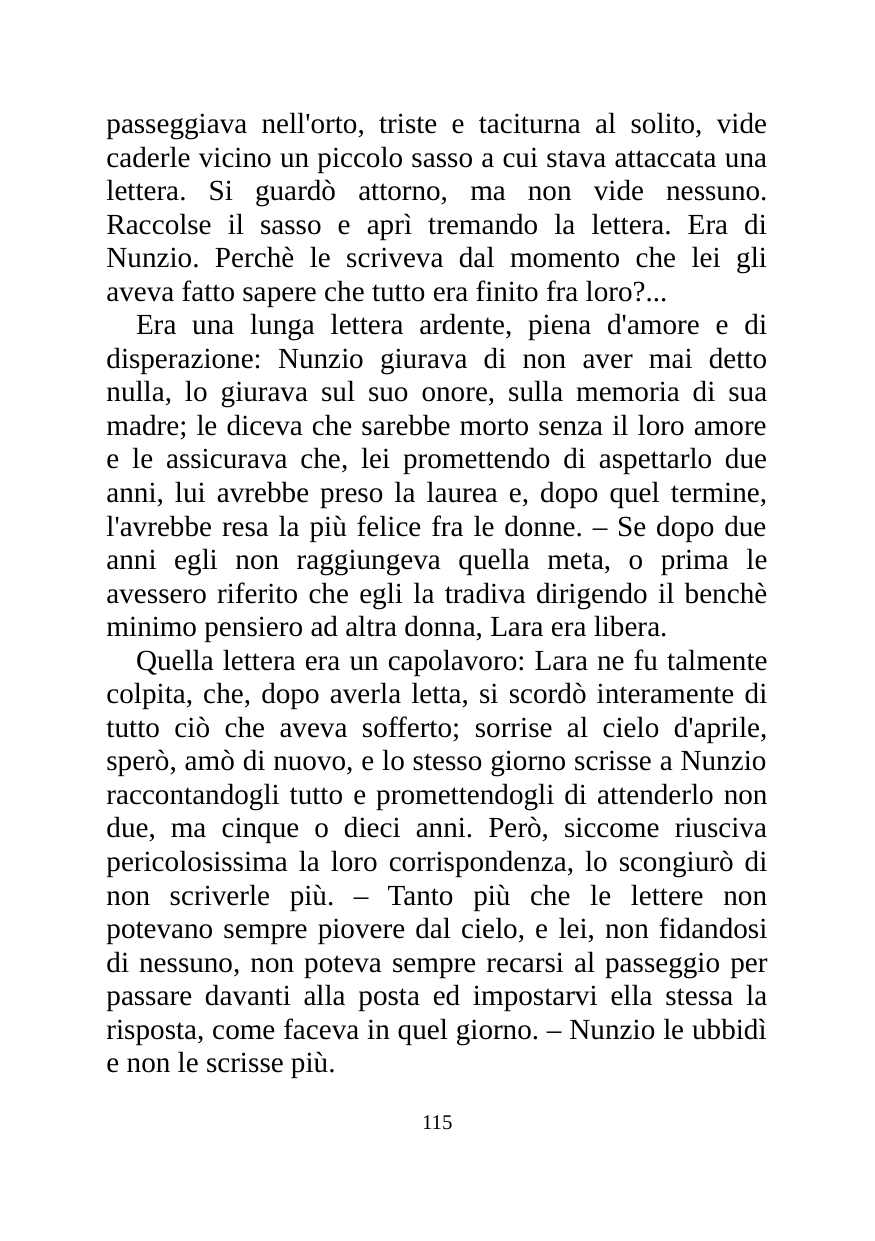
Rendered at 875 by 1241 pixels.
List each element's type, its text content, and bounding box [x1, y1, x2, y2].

text Era una lunga lettera ardente, piena d'amore e di disperazione: Nunzio giurava di non aver mai detto nulla, lo giurava sul suo onore, sulla memoria di sua madre; le diceva che sarebbe morto senza il loro amore e le assicurava che, lei promettendo di aspettarlo due anni, lui avrebbe preso la laurea e, dopo quel termine, l'avrebbe resa la più felice fra le donne. – Se dopo due anni egli non raggiungeva quella meta, o prima le avessero riferito che egli la tradiva dirigendo il benchè minimo pensiero ad altra donna, Lara era libera. [106, 307, 768, 643]
text Quella lettera era un capolavoro: Lara ne fu talmente colpita, che, dopo averla letta, si scordò interamente di tutto ciò che aveva sofferto; sorrise al cielo d'aprile, sperò, amò di nuovo, e lo stesso giorno scrisse a Nunzio raccontandogli tutto e promettendogli di attenderlo non due, ma cinque o dieci anni. Però, siccome riusciva pericolosissima la loro corrispondenza, lo scongiurò di non scriverle più. – Tanto più che le lettere non potevano sempre piovere dal cielo, e lei, non fidandosi di nessuno, non poteva sempre recarsi al passeggio per passare davanti alla posta ed impostarvi ella stessa la risposta, come faceva in quel giorno. – Nunzio le ubbidì e non le scrisse più. [106, 643, 768, 1079]
text passeggiava nell'orto, triste e taciturna al solito, vide caderle vicino un piccolo sasso a cui stava attaccata una lettera. Si guardò attorno, ma non vide nessuno. Raccolse il sasso e aprì tremando la lettera. Era di Nunzio. Perchè le scriveva dal momento che lei gli aveva fatto sapere che tutto era finito fra loro?... [106, 106, 768, 307]
